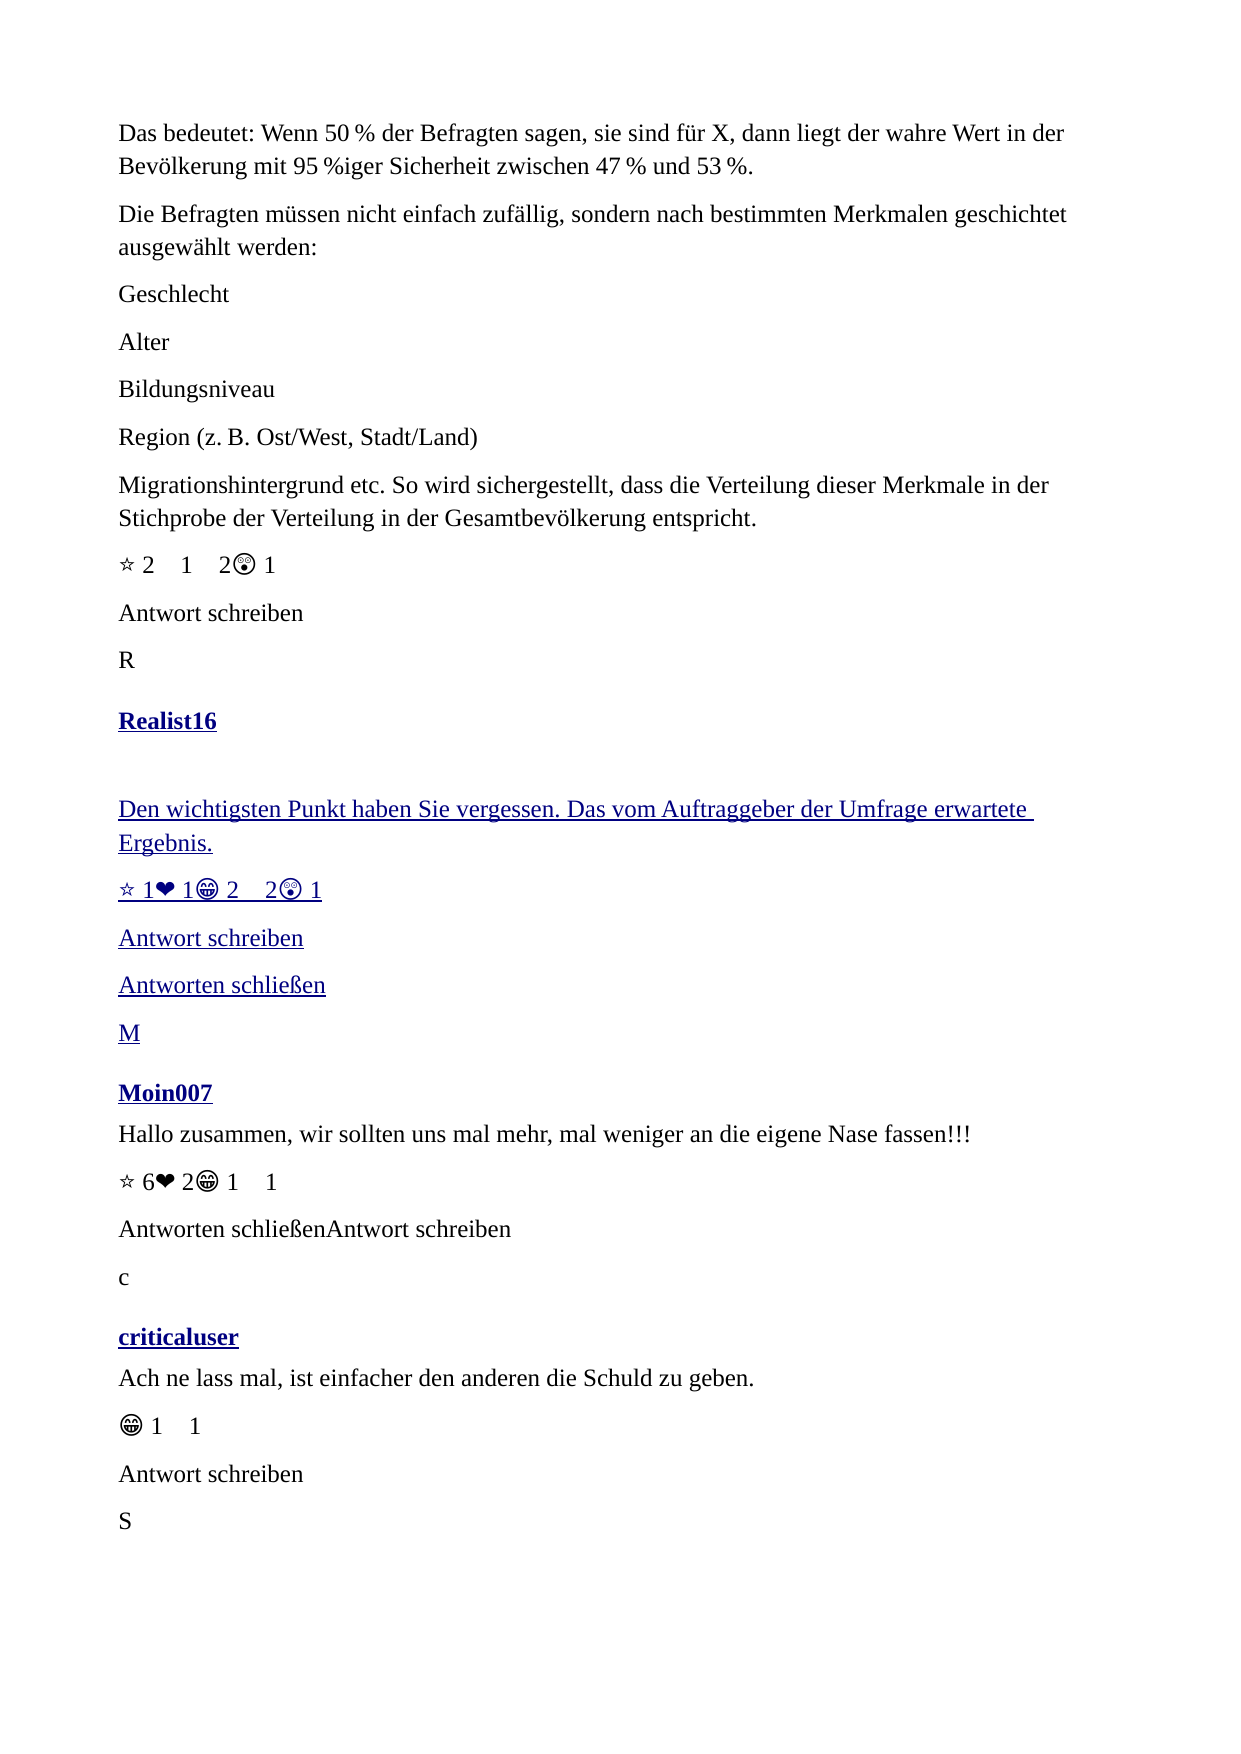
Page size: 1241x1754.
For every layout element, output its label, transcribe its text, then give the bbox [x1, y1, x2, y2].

subtitle criticaluser [118, 1322, 1122, 1351]
text Bildungsniveau [118, 374, 1122, 403]
text Hallo zusammen, wir sollten uns mal mehr, mal weniger an die eigene Nase fassen!!! [118, 1119, 1122, 1148]
text Region (z. B. Ost/West, Stadt/Land) [118, 422, 1122, 451]
text R [118, 646, 1122, 674]
text Antwort schreiben [118, 598, 1122, 627]
text ⭐️ 2🙁 1🤨 2😲 1 [118, 550, 1122, 579]
text Das bedeutet: Wenn 50 % der Befragten sagen, sie sind für X, dann liegt der wahre Wert in der Bevölkerung mit 95 %iger Sicherheit zwischen 47 % und 53 %. [118, 118, 1122, 180]
text Den wichtigsten Punkt haben Sie vergessen. Das vom Auftraggeber der Umfrage erwartete Ergebnis. [118, 794, 1122, 856]
text 😁 1🤨 1 [118, 1411, 1122, 1440]
text Antwort schreiben [118, 1459, 1122, 1487]
text Antwort schreiben [118, 923, 1122, 952]
text S [118, 1506, 1122, 1535]
text Ach ne lass mal, ist einfacher den anderen die Schuld zu geben. [118, 1363, 1122, 1392]
text Migrationshintergrund etc. So wird sichergestellt, dass die Verteilung dieser Merkmale in der Stichprobe der Verteilung in der Gesamtbevölkerung entspricht. [118, 470, 1122, 532]
text Die Befragten müssen nicht einfach zufällig, sondern nach bestimmten Merkmalen geschichtet ausgewählt werden: [118, 199, 1122, 261]
text ⭐️ 6❤️ 2😁 1🤨 1 [118, 1167, 1122, 1196]
subtitle Moin007 [118, 1078, 1122, 1107]
text ⭐️ 1❤️ 1😁 2🤨 2😲 1 [118, 875, 1122, 904]
subtitle Realist16 [118, 706, 1122, 734]
text M [118, 1018, 1122, 1047]
text Antworten schließenAntwort schreiben [118, 1214, 1122, 1243]
text Antworten schließen [118, 970, 1122, 999]
text c [118, 1262, 1122, 1291]
text Geschlecht [118, 279, 1122, 308]
text Alter [118, 327, 1122, 356]
